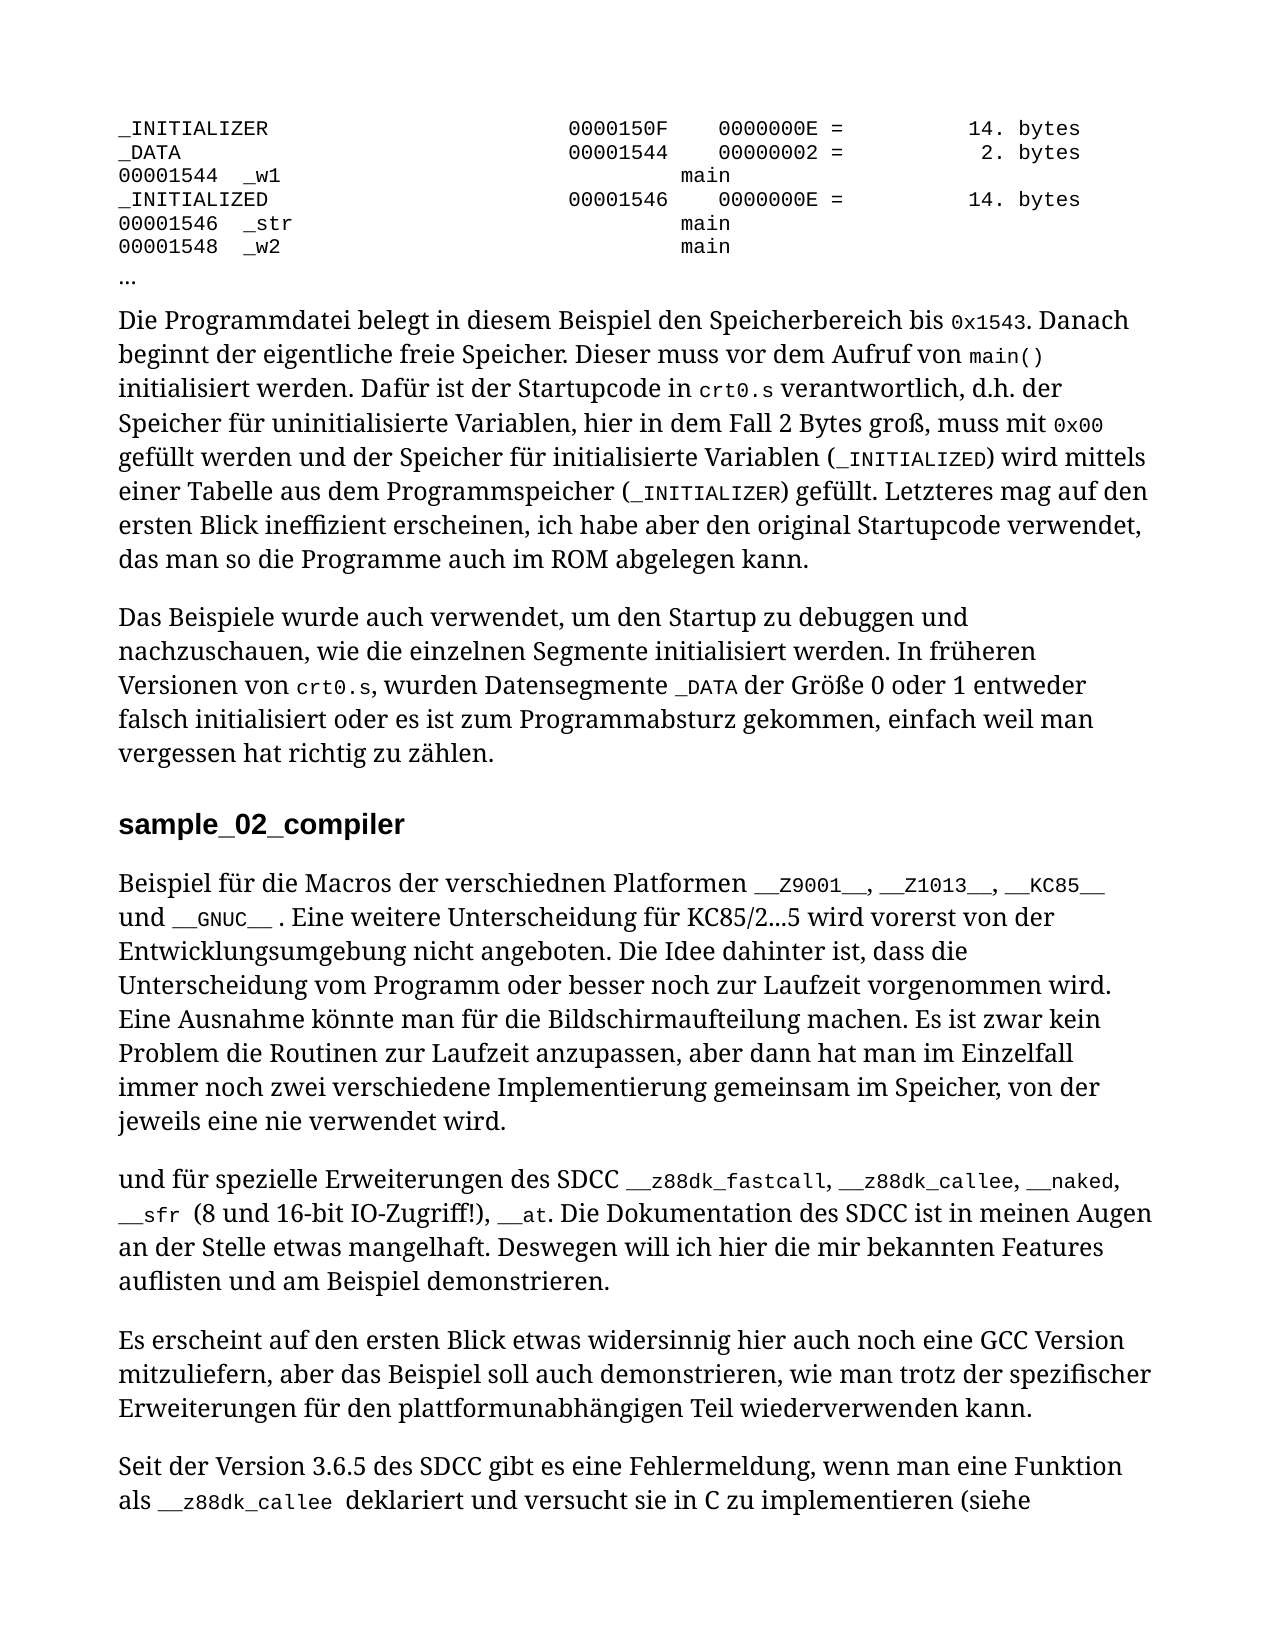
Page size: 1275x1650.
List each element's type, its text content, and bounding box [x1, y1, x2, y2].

text Das Beispiele wurde auch verwendet, um den Startup zu debuggen und nachzuschauen, wie die einzelnen Segmente initialisiert werden. In früheren Versionen von crt0.s, wurden Datensegmente _DATA der Größe 0 oder 1 entweder falsch initialisiert oder es ist zum Programmabsturz gekommen, einfach weil man vergessen hat richtig zu zählen. [118, 600, 1157, 770]
text _INITIALIZED 00001546 0000000E = 14. bytes 00001546 _str main [118, 189, 1157, 236]
subtitle sample_02_compiler [118, 807, 1157, 841]
text und für spezielle Erweiterungen des SDCC __z88dk_fastcall, __z88dk_callee, __naked, __sfr (8 und 16-bit IO-Zugriff!), __at. Die Dokumentation des SDCC ist in meinen Augen an der Stelle etwas mangelhaft. Deswegen will ich hier die mir bekannten Features auflisten und am Beispiel demonstrieren. [118, 1162, 1157, 1298]
text 00001548 _w2 main [118, 236, 1157, 260]
text _INITIALIZER 0000150F 0000000E = 14. bytes [118, 118, 1157, 142]
text Seit der Version 3.6.5 des SDCC gibt es eine Fehlermeldung, wenn man eine Funktion als __z88dk_callee deklariert und versucht sie in C zu implementieren (siehe [118, 1449, 1157, 1517]
text Es erscheint auf den ersten Blick etwas widersinnig hier auch noch eine GCC Version mitzuliefern, aber das Beispiel soll auch demonstrieren, wie man trotz der spezifischer Erweiterungen für den plattformunabhängigen Teil wiederverwenden kann. [118, 1322, 1157, 1424]
text Beispiel für die Macros der verschiednen Platformen __Z9001__, __Z1013__, __KC85__ und __GNUC__ . Eine weitere Unterscheidung für KC85/2...5 wird vorerst von der Entwicklungsumgebung nicht angeboten. Die Idee dahinter ist, dass die Unterscheidung vom Programm oder besser noch zur Laufzeit vorgenommen wird. Eine Ausnahme könnte man für die Bildschirmaufteilung machen. Es ist zwar kein Problem die Routinen zur Laufzeit anzupassen, aber dann hat man im Einzelfall immer noch zwei verschiedene Implementierung gemeinsam im Speicher, von der jeweils eine nie verwendet wird. [118, 865, 1157, 1138]
text Die Programmdatei belegt in diesem Beispiel den Speicherbereich bis 0x1543. Danach beginnt der eigentliche freie Speicher. Dieser muss vor dem Aufruf von main() initialisiert werden. Dafür ist der Startupcode in crt0.s verantwortlich, d.h. der Speicher für uninitialisierte Variablen, hier in dem Fall 2 Bytes groß, muss mit 0x00 gefüllt werden und der Speicher für initialisierte Variablen (_INITIALIZED) wird mittels einer Tabelle aus dem Programmspeicher (_INITIALIZER) gefüllt. Letzteres mag auf den ersten Blick ineffizient erscheinen, ich habe aber den original Startupcode verwendet, das man so die Programme auch im ROM abgelegen kann. [118, 303, 1157, 576]
text ... [118, 260, 1157, 291]
text _DATA 00001544 00000002 = 2. bytes 00001544 _w1 main [118, 142, 1157, 189]
